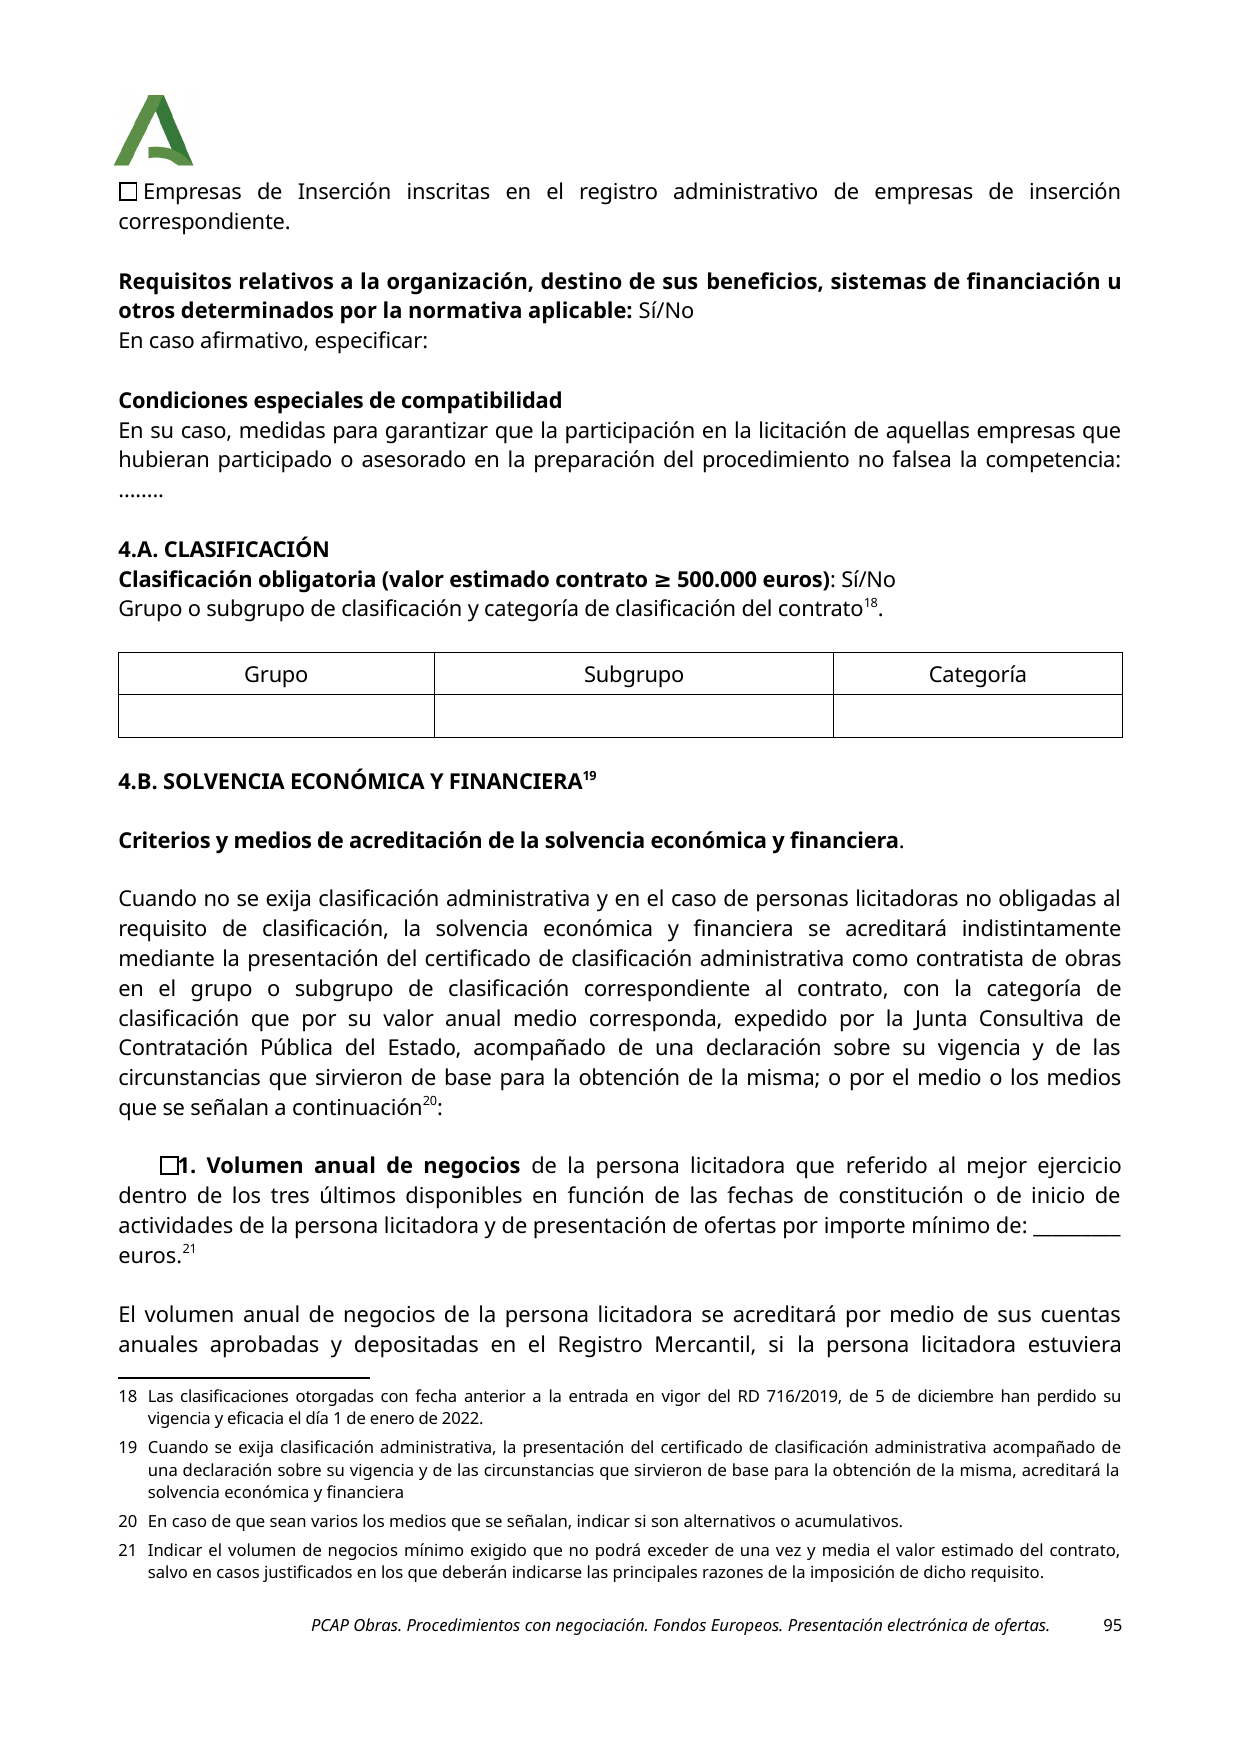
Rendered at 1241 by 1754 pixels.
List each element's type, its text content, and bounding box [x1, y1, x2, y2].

text Criterios y medios de acreditación de la solvencia económica y financiera. [118, 825, 1122, 855]
text Condiciones especiales de compatibilidad [118, 385, 1122, 415]
text Requisitos relativos a la organización, destino de sus beneficios, sistemas de financiación u otros determinados por la normativa aplicable: Sí/No [118, 266, 1122, 325]
text Clasificación obligatoria (valor estimado contrato ≥ 500.000 euros): Sí/No [118, 564, 1122, 593]
text En caso afirmativo, especificar: [118, 325, 1122, 355]
text Las clasificaciones otorgadas con fecha anterior a la entrada en vigor del RD 716/2019, de 5 de diciembre han perdido su vigencia y eficacia el día 1 de enero de 2022. [118, 1384, 1122, 1429]
table_header Categoría [834, 653, 1122, 694]
table_header Grupo [119, 653, 434, 694]
text Indicar el volumen de negocios mínimo exigido que no podrá exceder de una vez y media el valor estimado del contrato, salvo en casos justificados en los que deberán indicarse las principales razones de la imposición de dicho requisito. [118, 1538, 1122, 1584]
text 1. Volumen anual de negocios de la persona licitadora que referido al mejor ejercicio dentro de los tres últimos disponibles en función de las fechas de constitución o de inicio de actividades de la persona licitadora y de presentación de ofertas por importe mínimo de: _________ euros. [118, 1151, 1122, 1270]
table_cell [119, 695, 434, 737]
text 4.A. CLASIFICACIÓN [118, 534, 1122, 564]
table_cell [435, 695, 833, 737]
text Cuando se exija clasificación administrativa, la presentación del certificado de clasificación administrativa acompañado de una declaración sobre su vigencia y de las circunstancias que sirvieron de base para la obtención de la misma, acreditará la solvencia económica y financiera [118, 1436, 1122, 1504]
table_cell [834, 695, 1122, 737]
text Cuando no se exija clasificación administrativa y en el caso de personas licitadoras no obligadas al requisito de clasificación, la solvencia económica y financiera se acreditará indistintamente mediante la presentación del certificado de clasificación administrativa como contratista de obras en el grupo o subgrupo de clasificación correspondiente al contrato, con la categoría de clasificación que por su valor anual medio corresponda, expedido por la Junta Consultiva de Contratación Pública del Estado, acompañado de una declaración sobre su vigencia y de las circunstancias que sirvieron de base para la obtención de la misma; o por el medio o los medios que se señalan a continuación: [118, 883, 1122, 1122]
text Grupo o subgrupo de clasificación y categoría de clasificación del contrato. [118, 593, 1122, 623]
text El volumen anual de negocios de la persona licitadora se acreditará por medio de sus cuentas anuales aprobadas y depositadas en el Registro Mercantil, si la persona licitadora estuviera [118, 1299, 1122, 1359]
text Empresas de Inserción inscritas en el registro administrativo de empresas de inserción correspondiente. [118, 176, 1122, 236]
text En caso de que sean varios los medios que se señalan, indicar si son alternativos o acumulativos. [118, 1509, 1122, 1532]
table_header Subgrupo [435, 653, 833, 694]
text En su caso, medidas para garantizar que la participación en la licitación de aquellas empresas que hubieran participado o asesorado en la preparación del procedimiento no falsea la competencia: …….. [118, 415, 1122, 504]
text 4.B. SOLVENCIA ECONÓMICA Y FINANCIERA [118, 766, 1122, 796]
picture [109, 90, 198, 170]
